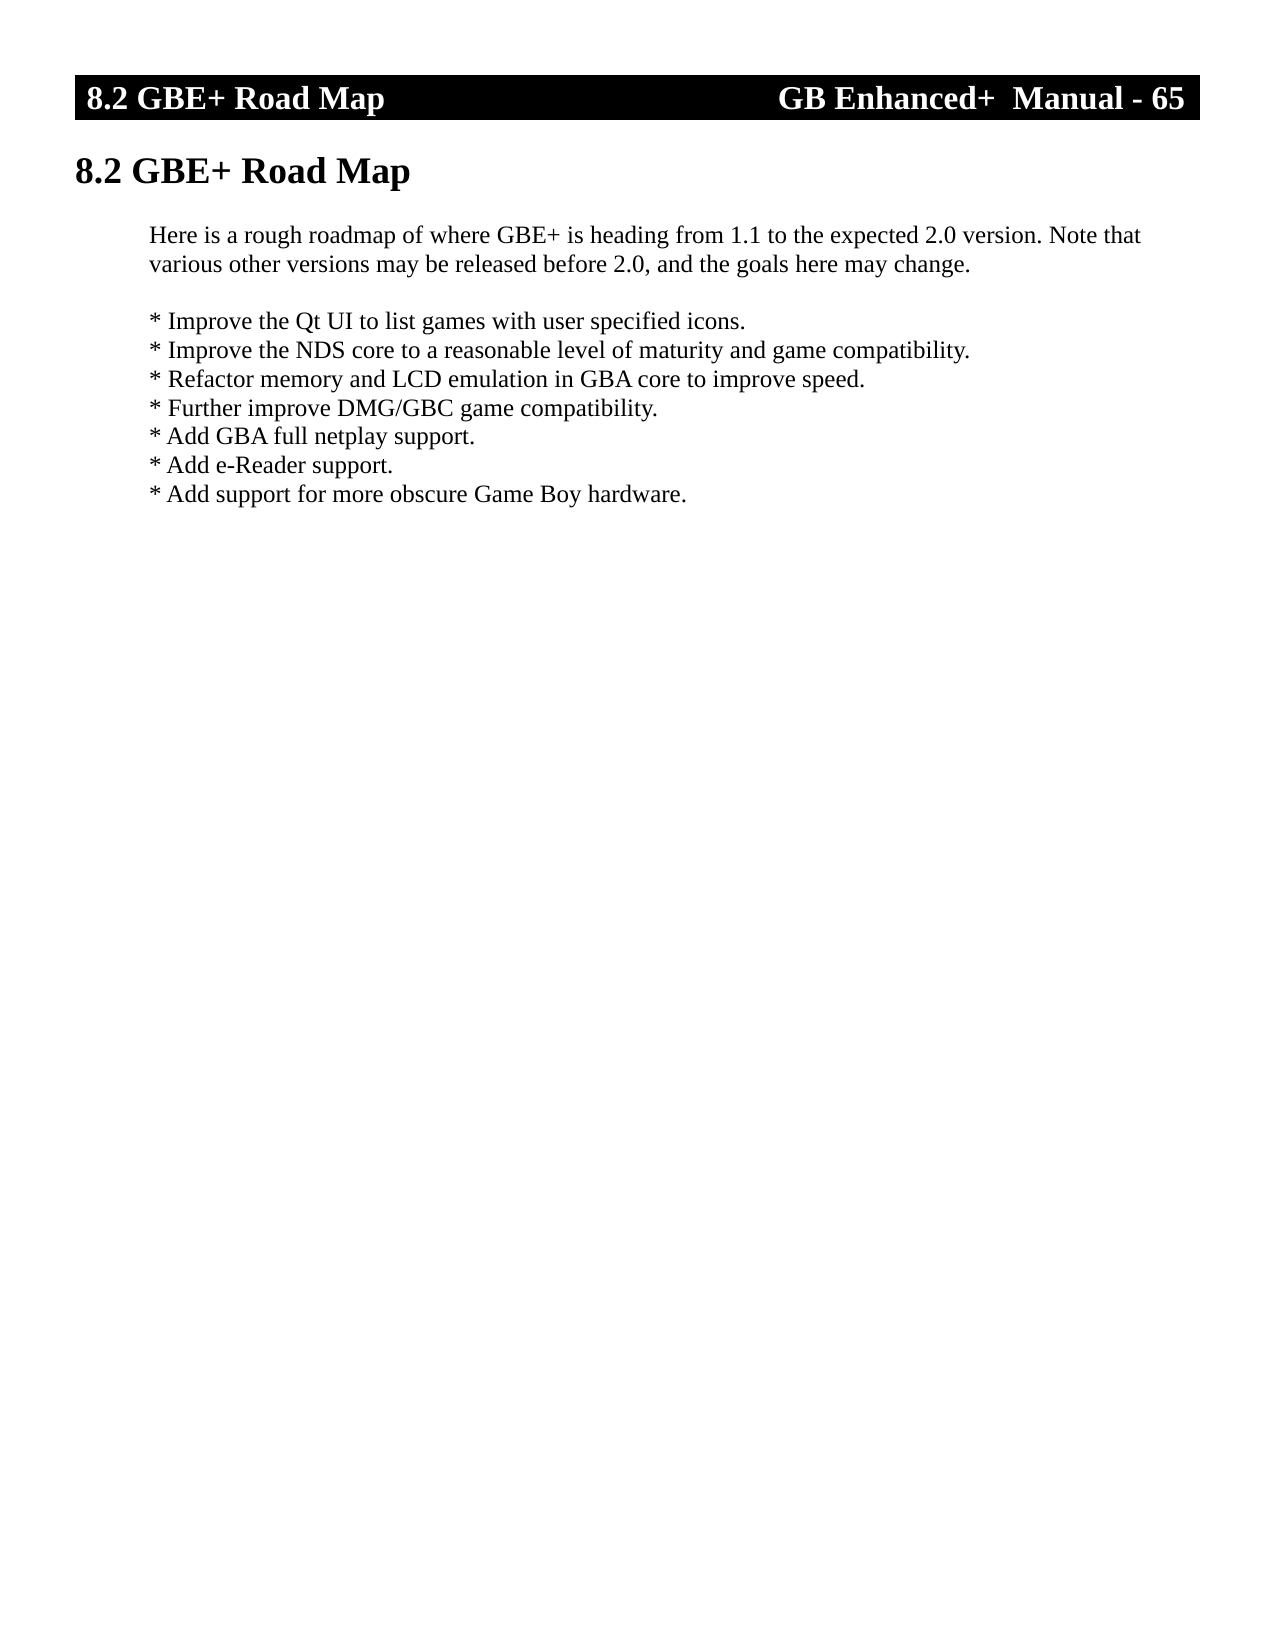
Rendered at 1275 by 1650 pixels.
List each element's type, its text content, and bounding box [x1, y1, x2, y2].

text * Add GBA full netplay support. [75, 421, 1200, 450]
text * Add e-Reader support. [75, 450, 1200, 479]
text * Refactor memory and LCD emulation in GBA core to improve speed. [75, 364, 1200, 393]
text * Add support for more obscure Game Boy hardware. [75, 479, 1200, 508]
text 8.2 GBE+ Road Map GB Enhanced+ Manual - 65 [75, 75, 1200, 119]
text * Improve the Qt UI to list games with user specified icons. [75, 306, 1200, 335]
text Here is a rough roadmap of where GBE+ is heading from 1.1 to the expected 2.0 version. Note that various other versions may be released before 2.0, and the goals here may change. [75, 220, 1200, 278]
text * Improve the NDS core to a reasonable level of maturity and game compatibility. [75, 335, 1200, 364]
text 8.2 GBE+ Road Map [75, 148, 1200, 191]
text * Further improve DMG/GBC game compatibility. [75, 393, 1200, 421]
